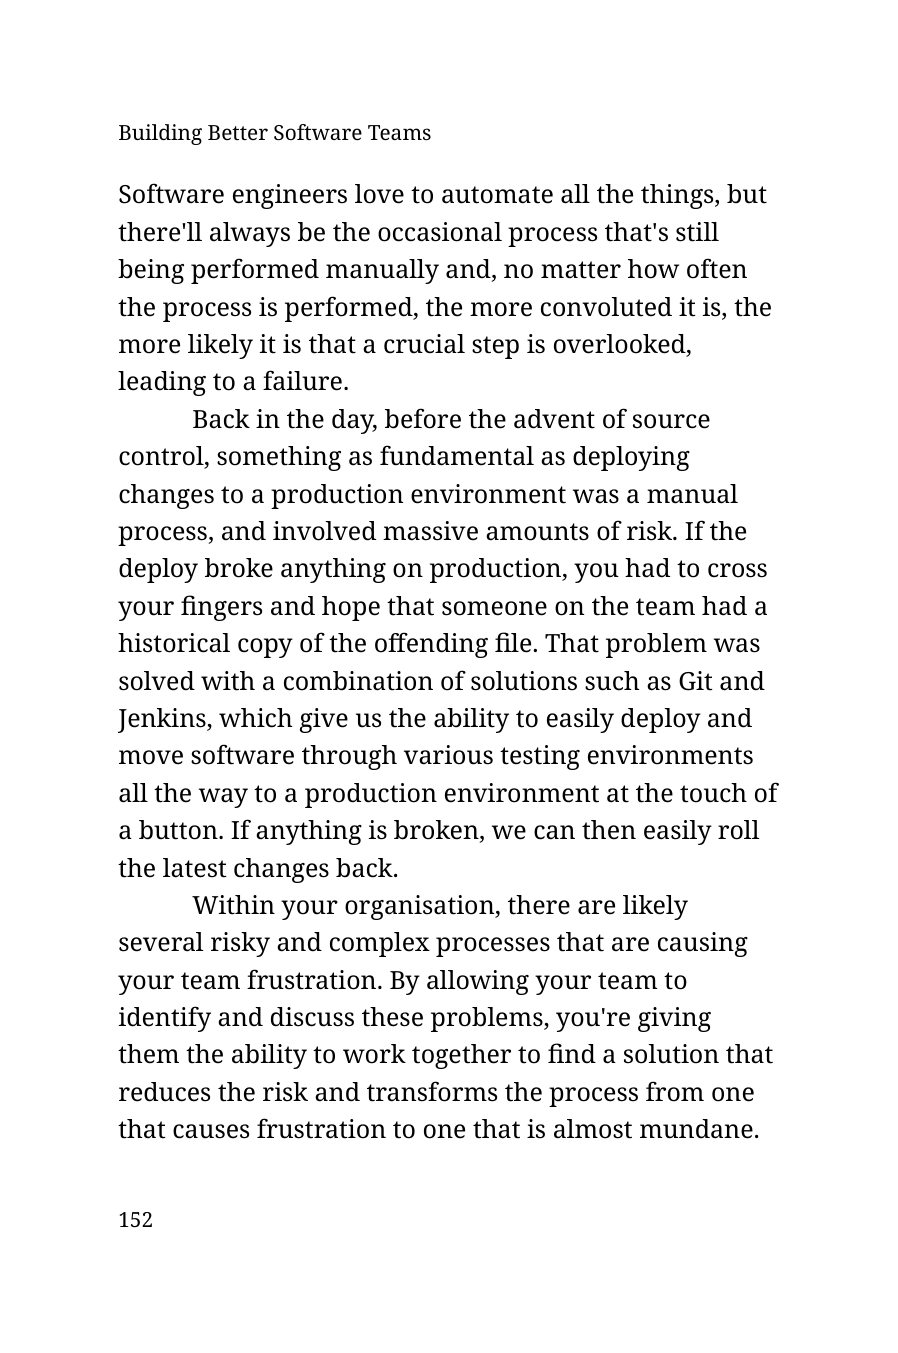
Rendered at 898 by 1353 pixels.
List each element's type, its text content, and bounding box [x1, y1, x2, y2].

text Within your organisation, there are likely several risky and complex processes that are causing your team frustration. By allowing your team to identify and discuss these problems, you're giving them the ability to work together to find a solution that reduces the risk and transforms the process from one that causes frustration to one that is almost mundane. [118, 888, 779, 1146]
text Back in the day, before the advent of source control, something as fundamental as deploying changes to a production environment was a manual process, and involved massive amounts of risk. If the deploy broke anything on production, you had to cross your fingers and hope that someone on the team had a historical copy of the offending file. That problem was solved with a combination of solutions such as Git and Jenkins, which give us the ability to easily deploy and move software through various testing environments all the way to a production environment at the touch of a button. If anything is broken, we can then easily roll the latest changes back. [118, 401, 779, 884]
text Software engineers love to automate all the things, but there'll always be the occasional process that's still being performed manually and, no matter how often the process is performed, the more convoluted it is, the more likely it is that a crucial step is overlooked, leading to a failure. [118, 177, 779, 398]
